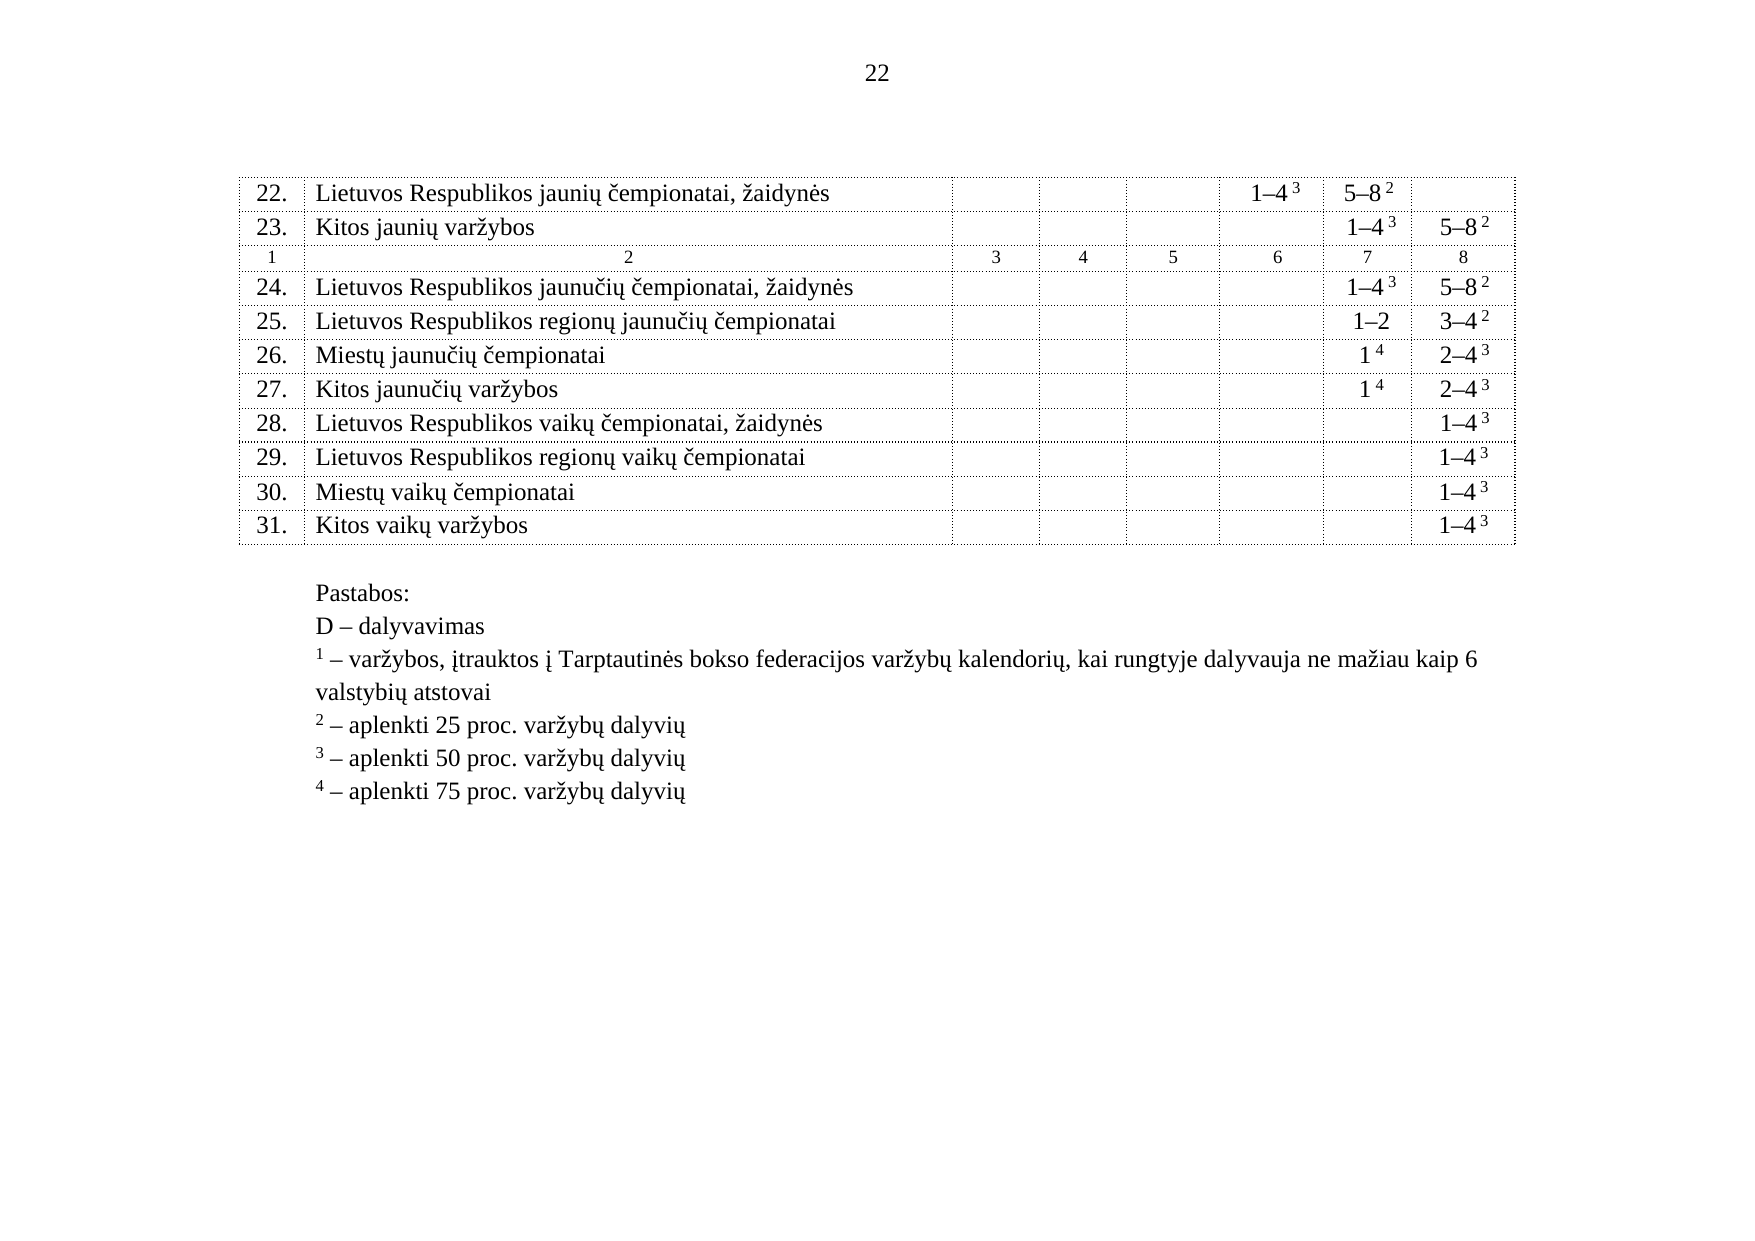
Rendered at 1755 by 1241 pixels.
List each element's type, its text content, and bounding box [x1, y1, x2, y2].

table_cell 1 4 [1323, 373, 1412, 407]
table_cell 5–8 2 [1412, 271, 1515, 305]
table_cell [953, 408, 1039, 441]
table_cell [1220, 373, 1323, 407]
table_cell [953, 305, 1039, 339]
table_cell 27. [239, 373, 304, 407]
table_cell [1220, 211, 1323, 245]
table_cell [1040, 211, 1126, 245]
table_cell [1126, 211, 1219, 245]
table_cell Kitos vaikų varžybos [304, 510, 953, 544]
table_cell [1040, 510, 1126, 544]
table_cell [239, 578, 304, 809]
table_cell [1323, 408, 1412, 441]
table_cell Miestų vaikų čempionatai [304, 476, 953, 509]
table_cell [953, 177, 1039, 211]
table_cell [953, 271, 1039, 305]
table_cell [1040, 441, 1126, 476]
table_cell 3 [953, 245, 1039, 271]
table_cell [1040, 177, 1126, 211]
table_cell [1126, 441, 1219, 476]
table_cell Lietuvos Respublikos jaunučių čempionatai, žaidynės [304, 271, 953, 305]
table_cell 6 [1220, 245, 1323, 271]
table_cell [953, 211, 1039, 245]
table_cell [1323, 476, 1412, 509]
table_cell [1126, 271, 1219, 305]
table_cell [953, 510, 1039, 544]
table_cell Lietuvos Respublikos regionų vaikų čempionatai [304, 441, 953, 476]
table_cell [1126, 510, 1219, 544]
table_cell Lietuvos Respublikos regionų jaunučių čempionatai [304, 305, 953, 339]
table_cell [1412, 177, 1515, 211]
table_cell [1040, 408, 1126, 441]
table_cell 2–4 3 [1412, 373, 1515, 407]
table_cell [1040, 339, 1126, 373]
table_cell 24. [239, 271, 304, 305]
table_cell [953, 441, 1039, 476]
table_cell 30. [239, 476, 304, 509]
table_cell Miestų jaunučių čempionatai [304, 339, 953, 373]
table_cell 26. [239, 339, 304, 373]
table_cell 5 [1126, 245, 1219, 271]
table_cell [1040, 373, 1126, 407]
table_cell 8 [1412, 245, 1515, 271]
table_cell 29. [239, 441, 304, 476]
table_cell [1126, 339, 1219, 373]
table_cell 2 [304, 245, 953, 271]
table_cell 2–4 3 [1412, 339, 1515, 373]
table_cell [1220, 408, 1323, 441]
table_cell 1 4 [1323, 339, 1412, 373]
table_cell [1220, 441, 1323, 476]
table_cell Kitos jaunučių varžybos [304, 373, 953, 407]
table_cell 22. [239, 177, 304, 211]
table_cell 4 [1040, 245, 1126, 271]
table_cell [1220, 271, 1323, 305]
table_cell 1–4 3 [1323, 271, 1412, 305]
table_cell Lietuvos Respublikos vaikų čempionatai, žaidynės [304, 408, 953, 441]
table_cell [304, 544, 1515, 578]
table_cell [953, 476, 1039, 509]
table_cell 1–4 3 [1412, 510, 1515, 544]
table_cell 1–4 3 [1323, 211, 1412, 245]
table_cell 28. [239, 408, 304, 441]
table_cell [1220, 476, 1323, 509]
table_cell [1126, 305, 1219, 339]
table_cell 5–8 2 [1412, 211, 1515, 245]
table_cell [1220, 305, 1323, 339]
table_cell [1323, 441, 1412, 476]
table_cell [1220, 339, 1323, 373]
table_cell 7 [1323, 245, 1412, 271]
table_cell 5–8 2 [1323, 177, 1412, 211]
table_cell 1 [239, 245, 304, 271]
table_cell 1–4 3 [1412, 441, 1515, 476]
table_cell [1126, 408, 1219, 441]
table_cell Pastabos: D – dalyvavimas 1 – varžybos, įtrauktos į Tarptautinės bokso federacijos varžybų kalendorių, kai rungtyje dalyvauja ne mažiau kaip 6 valstybių atstovai 2 – aplenkti 25 proc. varžybų dalyvių 3 – aplenkti 50 proc. varžybų dalyvių 4 – aplenkti 75 proc. varžybų dalyvių [304, 578, 1515, 809]
table_cell 31. [239, 510, 304, 544]
table_cell Kitos jaunių varžybos [304, 211, 953, 245]
table_cell [239, 544, 304, 578]
table_cell 1–4 3 [1412, 476, 1515, 509]
table_cell [1126, 476, 1219, 509]
table_cell [953, 339, 1039, 373]
table_cell [953, 373, 1039, 407]
table_cell [1126, 177, 1219, 211]
table_cell 1–4 3 [1412, 408, 1515, 441]
table_cell [1040, 305, 1126, 339]
table_cell [1040, 271, 1126, 305]
table_cell [1220, 510, 1323, 544]
table_cell 1–2 [1323, 305, 1412, 339]
table_cell 23. [239, 211, 304, 245]
table_cell 1–4 3 [1220, 177, 1323, 211]
table_cell [1323, 510, 1412, 544]
table_cell [1040, 476, 1126, 509]
table_cell 25. [239, 305, 304, 339]
table_cell Lietuvos Respublikos jaunių čempionatai, žaidynės [304, 177, 953, 211]
table_cell [1126, 373, 1219, 407]
table_cell 3–4 2 [1412, 305, 1515, 339]
